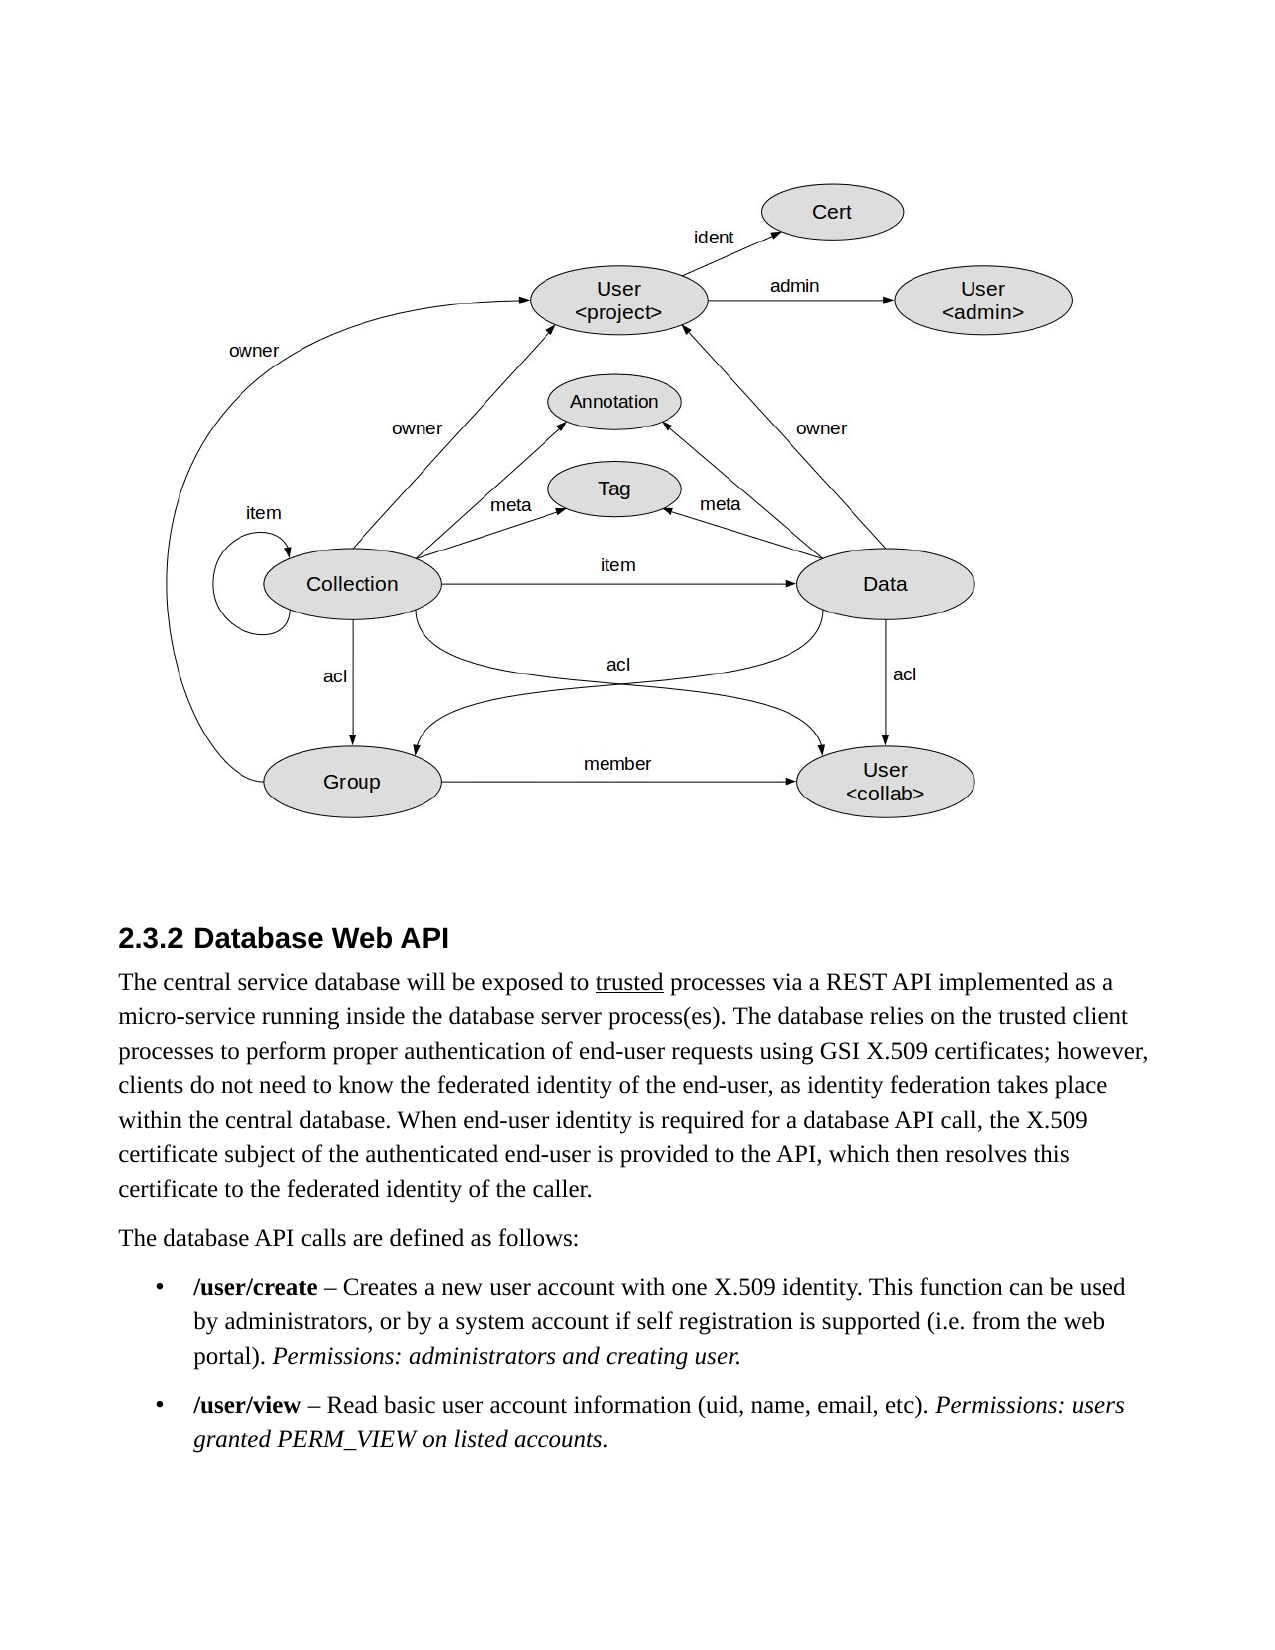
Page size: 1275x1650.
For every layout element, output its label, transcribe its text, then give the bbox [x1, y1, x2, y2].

text The database API calls are defined as follows: [118, 1223, 1157, 1252]
list /user/view – Read basic user account information (uid, name, email, etc). Permissions: users granted PERM_VIEW on listed accounts. [156, 1390, 1157, 1453]
subtitle Database Web API [118, 921, 1157, 954]
list /user/create – Creates a new user account with one X.509 identity. This function can be used by administrators, or by a system account if self registration is supported (i.e. from the web portal). Permissions: administrators and creating user. [156, 1272, 1157, 1370]
text The central service database will be exposed to trusted processes via a REST API implemented as a micro-service running inside the database server process(es). The database relies on the trusted client processes to perform proper authentication of end-user requests using GSI X.509 certificates; however, clients do not need to know the federated identity of the end-user, as identity federation takes place within the central database. When end-user identity is required for a database API call, the X.509 certificate subject of the authenticated end-user is provided to the API, which then resolves this certificate to the federated identity of the caller. [118, 967, 1157, 1203]
picture [118, 118, 1157, 921]
